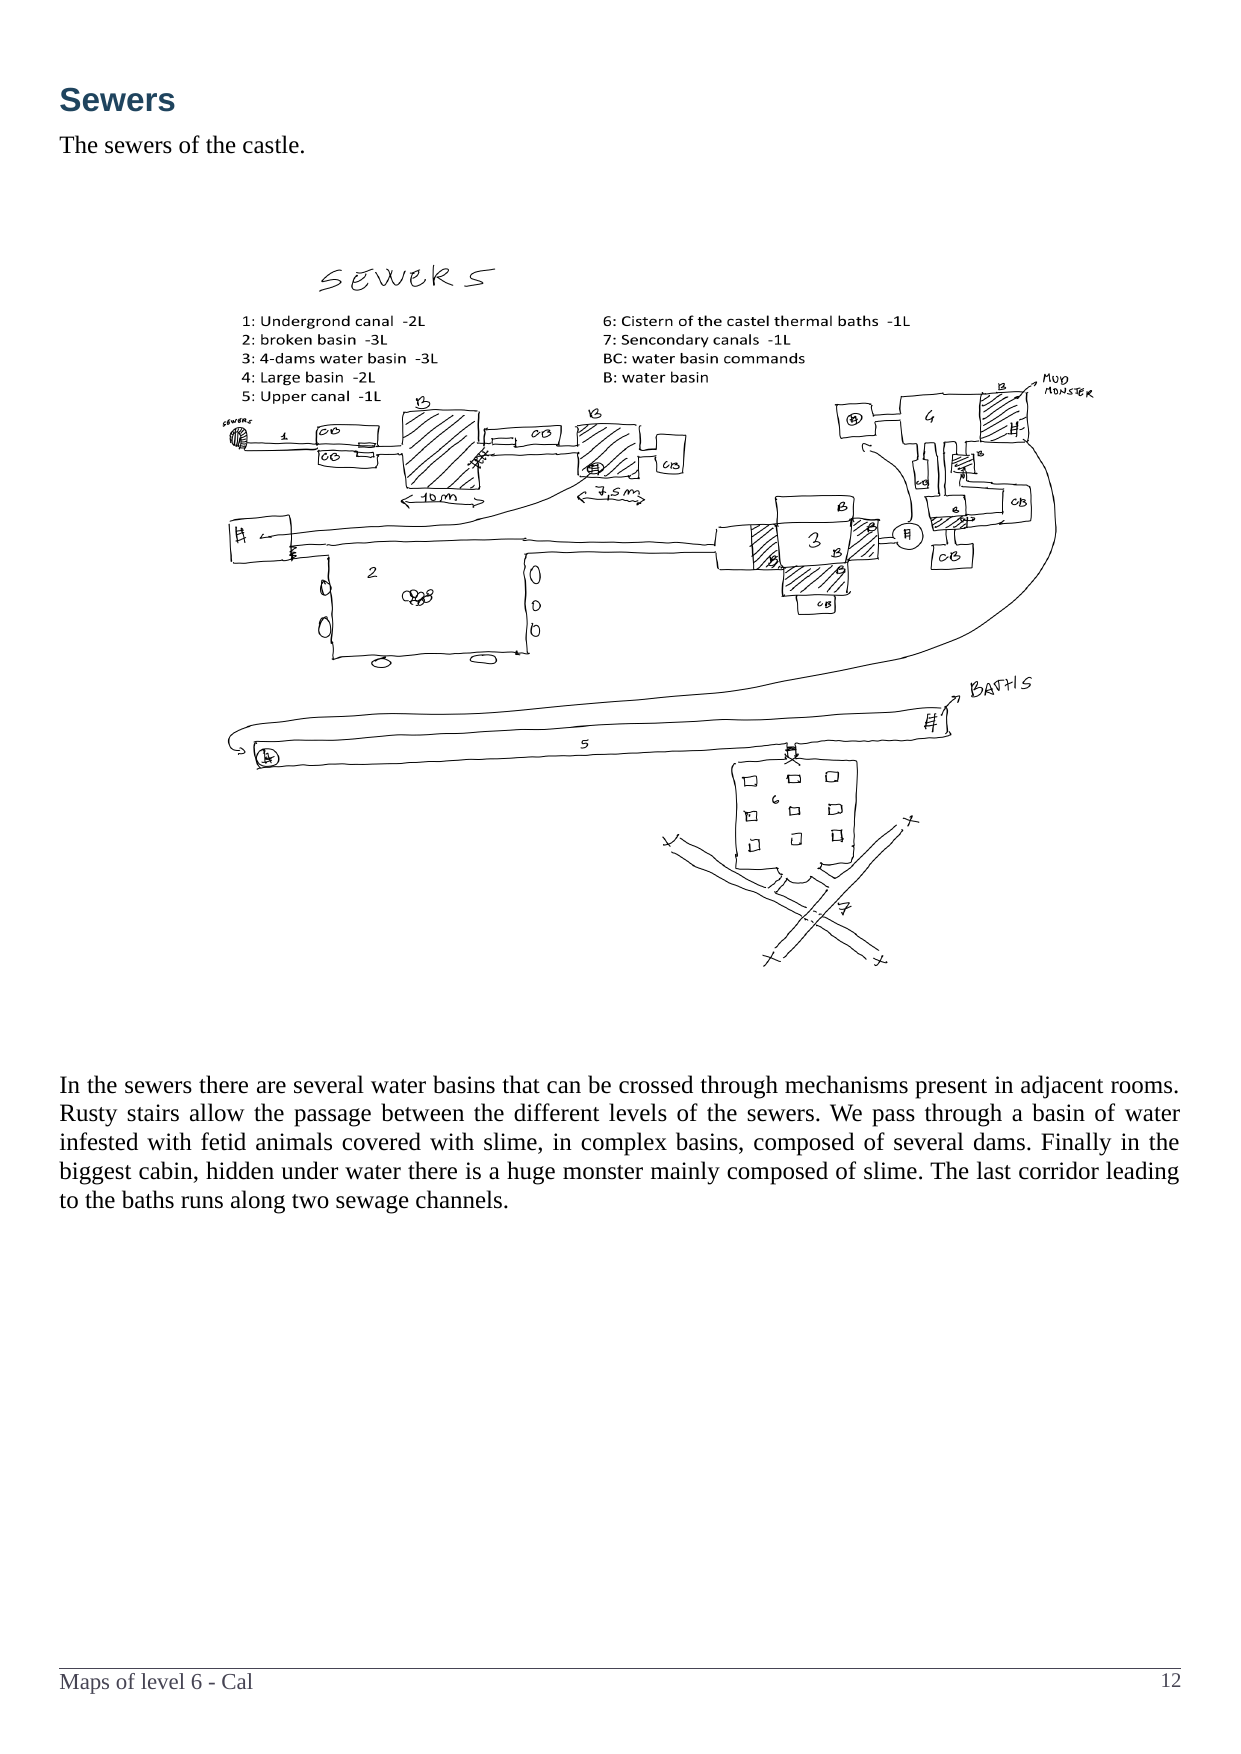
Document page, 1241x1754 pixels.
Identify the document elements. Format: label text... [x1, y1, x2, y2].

picture [125, 182, 1121, 1070]
text In the sewers there are several water basins that can be crossed through mechanisms present in adjacent rooms. Rusty stairs allow the passage between the different levels of the sewers. We pass through a basin of water infested with fetid animals covered with slime, in complex basins, composed of several dams. Finally in the biggest cabin, hidden under water there is a huge monster mainly composed of slime. The last corridor leading to the baths runs along two sewage channels. [59, 165, 1181, 1213]
subtitle Sewers [59, 80, 1181, 118]
text The sewers of the castle. [59, 131, 1181, 159]
